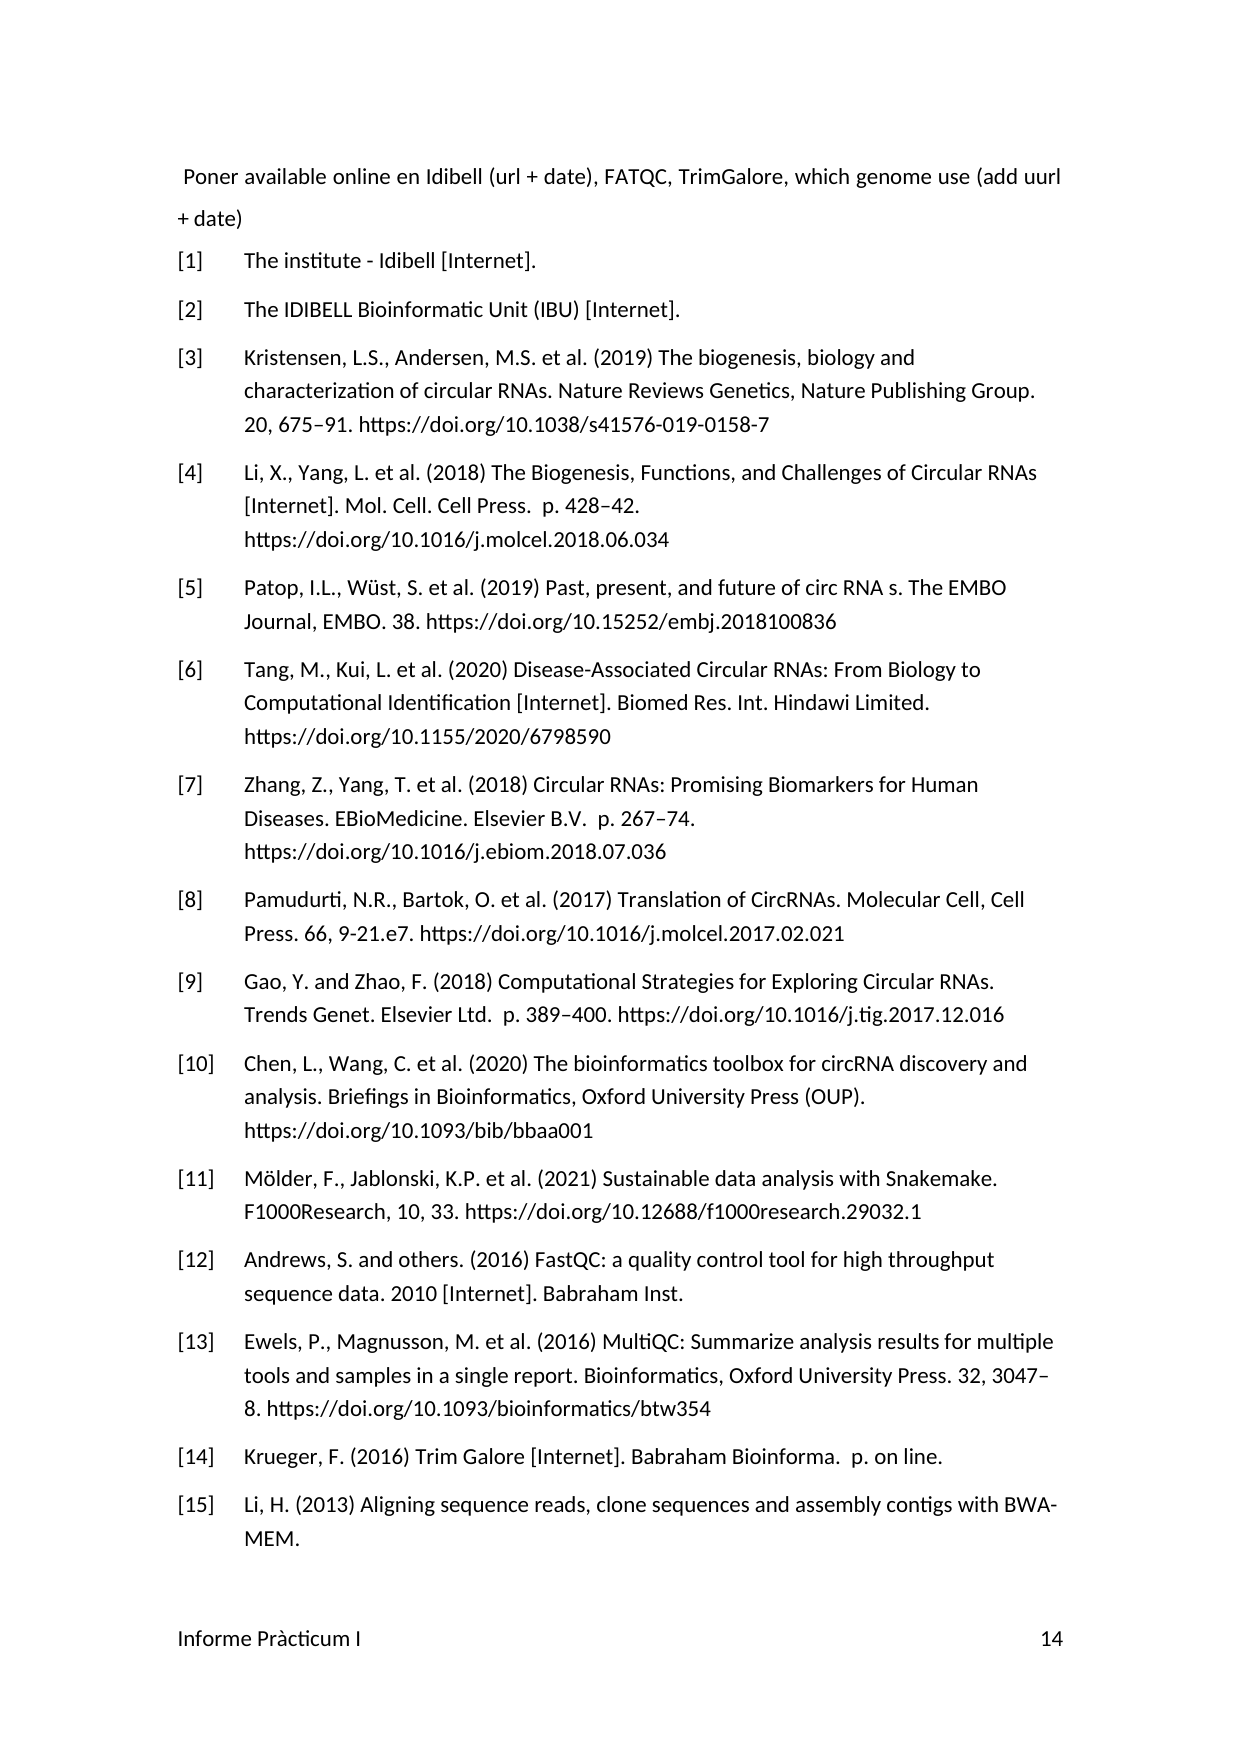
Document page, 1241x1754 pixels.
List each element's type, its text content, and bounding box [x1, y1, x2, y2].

text [15] Li, H. (2013) Aligning sequence reads, clone sequences and assembly contigs with BWA-MEM. [177, 1491, 1063, 1552]
text [13] Ewels, P., Magnusson, M. et al. (2016) MultiQC: Summarize analysis results for multiple tools and samples in a single report. Bioinformatics, Oxford University Press. 32, 3047–8. https://doi.org/10.1093/bioinformatics/btw354 [177, 1327, 1063, 1422]
text [10] Chen, L., Wang, C. et al. (2020) The bioinformatics toolbox for circRNA discovery and analysis. Briefings in Bioinformatics, Oxford University Press (OUP). https://doi.org/10.1093/bib/bbaa001 [177, 1049, 1063, 1144]
text [12] Andrews, S. and others. (2016) FastQC: a quality control tool for high throughput sequence data. 2010 [Internet]. Babraham Inst. [177, 1246, 1063, 1307]
text [3] Kristensen, L.S., Andersen, M.S. et al. (2019) The biogenesis, biology and characterization of circular RNAs. Nature Reviews Genetics, Nature Publishing Group. 20, 675–91. https://doi.org/10.1038/s41576-019-0158-7 [177, 343, 1063, 438]
text [11] Mölder, F., Jablonski, K.P. et al. (2021) Sustainable data analysis with Snakemake. F1000Research, 10, 33. https://doi.org/10.12688/f1000research.29032.1 [177, 1164, 1063, 1225]
text [7] Zhang, Z., Yang, T. et al. (2018) Circular RNAs: Promising Biomarkers for Human Diseases. EBioMedicine. Elsevier B.V. p. 267–74. https://doi.org/10.1016/j.ebiom.2018.07.036 [177, 770, 1063, 865]
text [14] Krueger, F. (2016) Trim Galore [Internet]. Babraham Bioinforma. p. on line. [177, 1442, 1063, 1470]
text [1] The institute - Idibell [Internet]. [177, 247, 1063, 274]
text [6] Tang, M., Kui, L. et al. (2020) Disease-Associated Circular RNAs: From Biology to Computational Identification [Internet]. Biomed Res. Int. Hindawi Limited. https://doi.org/10.1155/2020/6798590 [177, 655, 1063, 750]
text [2] The IDIBELL Bioinformatic Unit (IBU) [Internet]. [177, 295, 1063, 323]
text [8] Pamudurti, N.R., Bartok, O. et al. (2017) Translation of CircRNAs. Molecular Cell, Cell Press. 66, 9-21.e7. https://doi.org/10.1016/j.molcel.2017.02.021 [177, 885, 1063, 947]
text [4] Li, X., Yang, L. et al. (2018) The Biogenesis, Functions, and Challenges of Circular RNAs [Internet]. Mol. Cell. Cell Press. p. 428–42. https://doi.org/10.1016/j.molcel.2018.06.034 [177, 458, 1063, 553]
text [9] Gao, Y. and Zhao, F. (2018) Computational Strategies for Exploring Circular RNAs. Trends Genet. Elsevier Ltd. p. 389–400. https://doi.org/10.1016/j.tig.2017.12.016 [177, 967, 1063, 1028]
text Poner available online en Idibell (url + date), FATQC, TrimGalore, which genome use (add uurl + date) [177, 148, 1063, 232]
text [5] Patop, I.L., Wüst, S. et al. (2019) Past, present, and future of circ RNA s. The EMBO Journal, EMBO. 38. https://doi.org/10.15252/embj.2018100836 [177, 573, 1063, 635]
